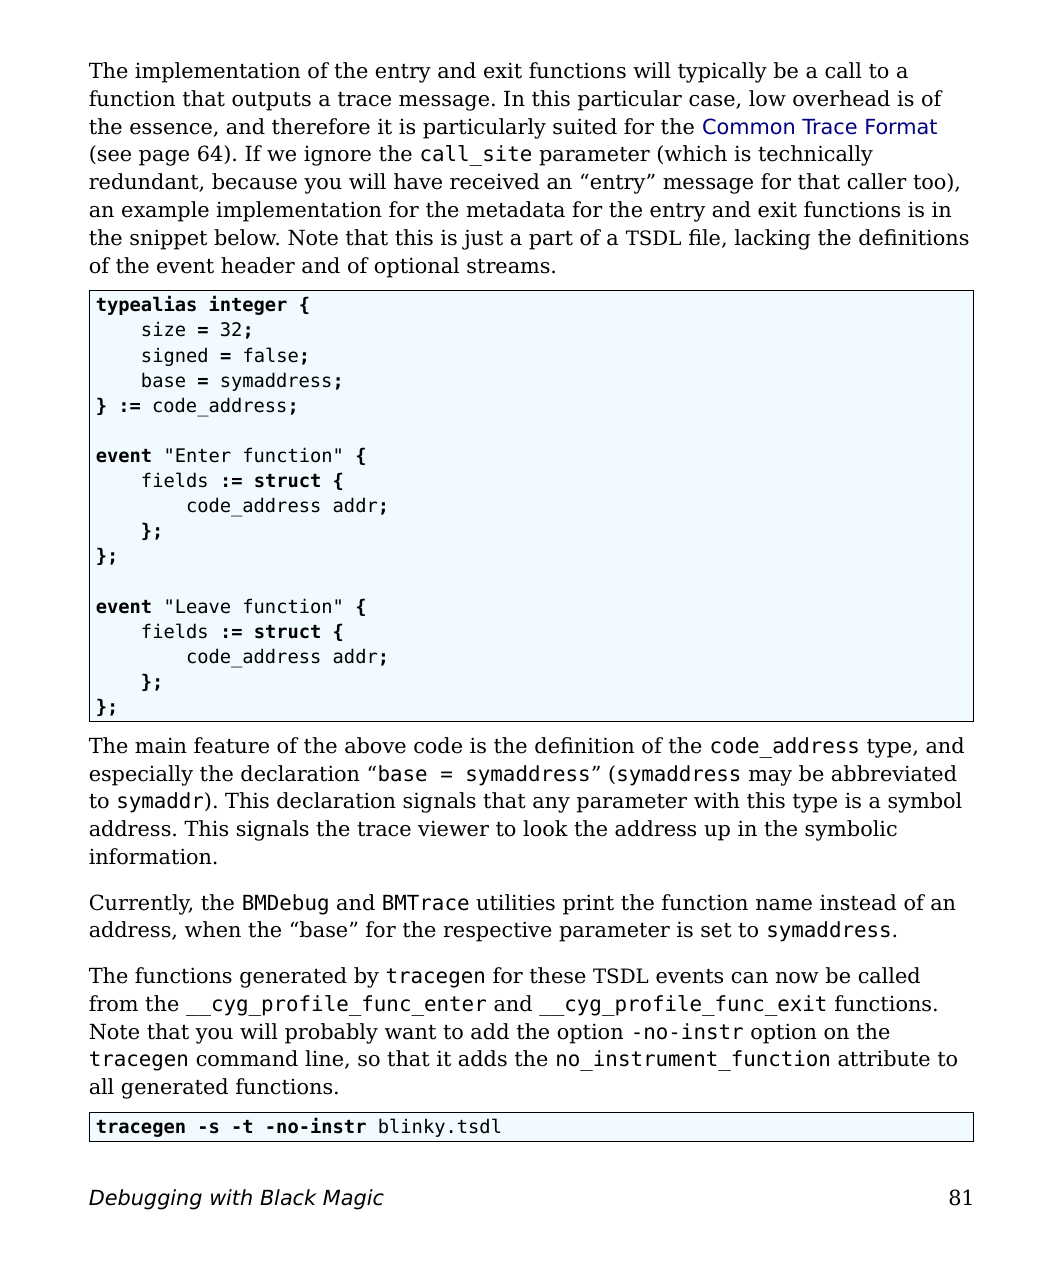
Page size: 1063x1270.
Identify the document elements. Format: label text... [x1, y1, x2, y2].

text size = 32; [90, 316, 973, 341]
text The functions generated by tracegen for these TSDL events can now be called from the __cyg_profile_func_enter and __cyg_profile_func_exit functions. Note that you will probably want to add the option -no-instr option on the tracegen command line, so that it adds the no_instrument_function attribute to all generated functions. [88, 964, 974, 1099]
text tracegen -s -t -no-instr blinky.tsdl [90, 1113, 973, 1141]
text event "Leave function" { [90, 592, 973, 617]
text The main feature of the above code is the definition of the code_address type, and especially the declaration “base = symaddress” (symaddress may be abbreviated to symaddr). This declaration signals that any parameter with this type is a symbol address. This signals the trace viewer to look the address up in the symbolic information. [88, 734, 974, 869]
text }; [90, 692, 973, 721]
text Currently, the BMDebug and BMTrace utilities print the function name instead of an address, when the “base” for the respective parameter is set to symaddress. [88, 891, 974, 943]
text signed = false; [90, 341, 973, 366]
text }; [90, 667, 973, 692]
text } := code_address; [90, 391, 973, 416]
text event "Enter function" { [90, 441, 973, 466]
text code_address addr; [90, 642, 973, 667]
text The implementation of the entry and exit functions will typically be a call to a function that outputs a trace message. In this particular case, low overhead is of the essence, and therefore it is particularly suited for the Common Trace Format (see page 62). If we ignore the call_site parameter (which is technically redundant, because you will have received an “entry” message for that caller too), an example implementation for the metadata for the entry and exit functions is in the snippet below. Note that this is just a part of a TSDL file, lacking the definitions of the event header and of optional streams. [88, 59, 974, 278]
text base = symaddress; [90, 366, 973, 391]
text code_address addr; [90, 491, 973, 516]
text fields := struct { [90, 617, 973, 642]
text }; [90, 516, 973, 541]
text fields := struct { [90, 466, 973, 491]
text }; [90, 541, 973, 567]
text typealias integer { [90, 291, 973, 316]
